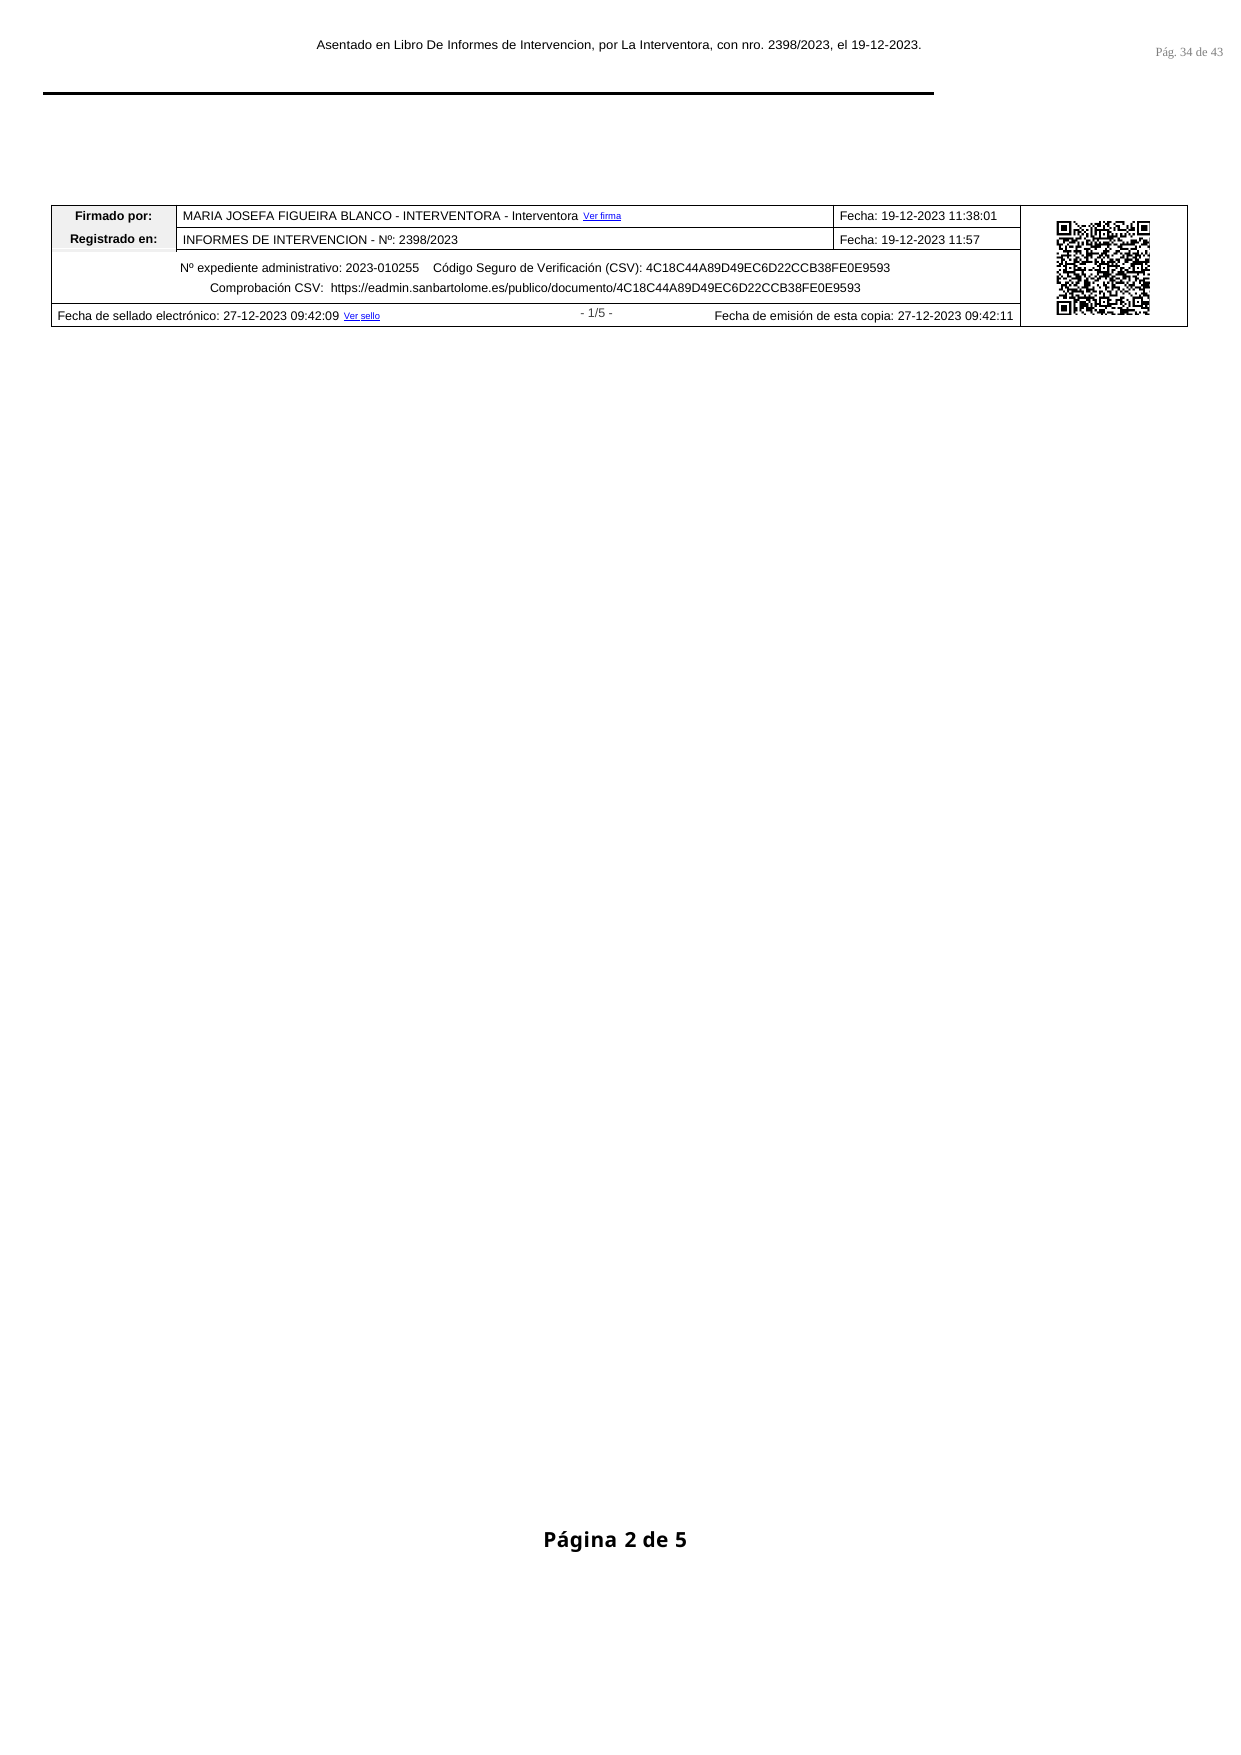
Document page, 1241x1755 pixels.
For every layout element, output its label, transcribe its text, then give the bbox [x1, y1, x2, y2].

table_cell Nº expediente administrativo: 2023-010255 Código Seguro de Verificación (CSV): 4C18C44A89D49EC6D22CCB38FE0E9593 Comprobación CSV: https://eadmin.sanbartolome.es/publico/documento/4C18C44A89D49EC6D22CCB38FE0E9593 [52, 250, 1020, 303]
table_cell Registrado en: [52, 230, 176, 248]
table_header MARIA JOSEFA FIGUEIRA BLANCO - INTERVENTORA - Interventora Ver firma [177, 206, 833, 227]
table_cell Fecha de sellado electrónico: 27-12-2023 09:42:09 Ver sello - 1/5 - Fecha de emisión de esta copia: 27-12-2023 09:42:11 [52, 304, 1020, 326]
table_header [1021, 206, 1187, 326]
table_cell Fecha: 19-12-2023 11:57 [834, 228, 1020, 248]
table_cell INFORMES DE INTERVENCION - Nº: 2398/2023 [177, 228, 833, 248]
table_header Firmado por: [52, 206, 176, 227]
table_header Fecha: 19-12-2023 11:38:01 [834, 206, 1020, 227]
